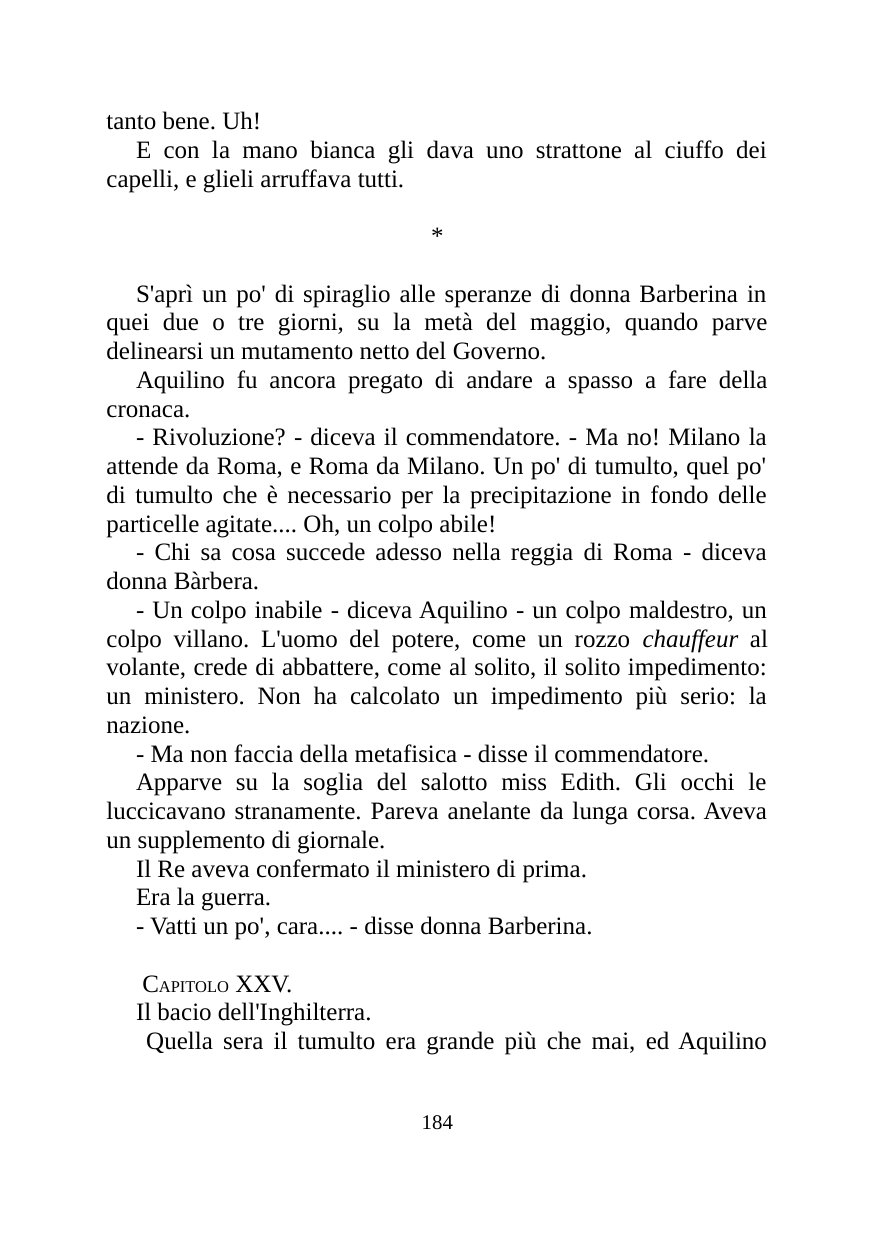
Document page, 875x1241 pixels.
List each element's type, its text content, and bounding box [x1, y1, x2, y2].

text - Chi sa cosa succede adesso nella reggia di Roma - diceva donna Bàrbera. [106, 537, 768, 595]
text - Un colpo inabile - diceva Aquilino - un colpo maldestro, un colpo villano. L'uomo del potere, come un rozzo chauffeur al volante, crede di abbattere, come al solito, il solito impedimento: un ministero. Non ha calcolato un impedimento più serio: la nazione. [106, 595, 768, 739]
text Quella sera il tumulto era grande più che mai, ed Aquilino [106, 1026, 768, 1055]
text - Ma non faccia della metafisica - disse il commendatore. [106, 739, 768, 767]
text Capitolo XXV. [106, 969, 768, 997]
text Era la guerra. [106, 882, 768, 911]
text Il Re aveva confermato il ministero di prima. [106, 854, 768, 882]
text * [106, 221, 768, 250]
text E con la mano bianca gli dava uno strattone al ciuffo dei capelli, e glieli arruffava tutti. [106, 135, 768, 192]
text Il bacio dell'Inghilterra. [106, 997, 768, 1026]
text Aquilino fu ancora pregato di andare a spasso a fare della cronaca. [106, 365, 768, 422]
text S'aprì un po' di spiraglio alle speranze di donna Barberina in quei due o tre giorni, su la metà del maggio, quando parve delinearsi un mutamento netto del Governo. [106, 279, 768, 365]
text - Vatti un po', cara.... - disse donna Barberina. [106, 911, 768, 940]
text Apparve su la soglia del salotto miss Edith. Gli occhi le luccicavano stranamente. Pareva anelante da lunga corsa. Aveva un supplemento di giornale. [106, 767, 768, 854]
text tanto bene. Uh! [106, 106, 768, 135]
text - Rivoluzione? - diceva il commendatore. - Ma no! Milano la attende da Roma, e Roma da Milano. Un po' di tumulto, quel po' di tumulto che è necessario per la precipitazione in fondo delle particelle agitate.... Oh, un colpo abile! [106, 422, 768, 537]
